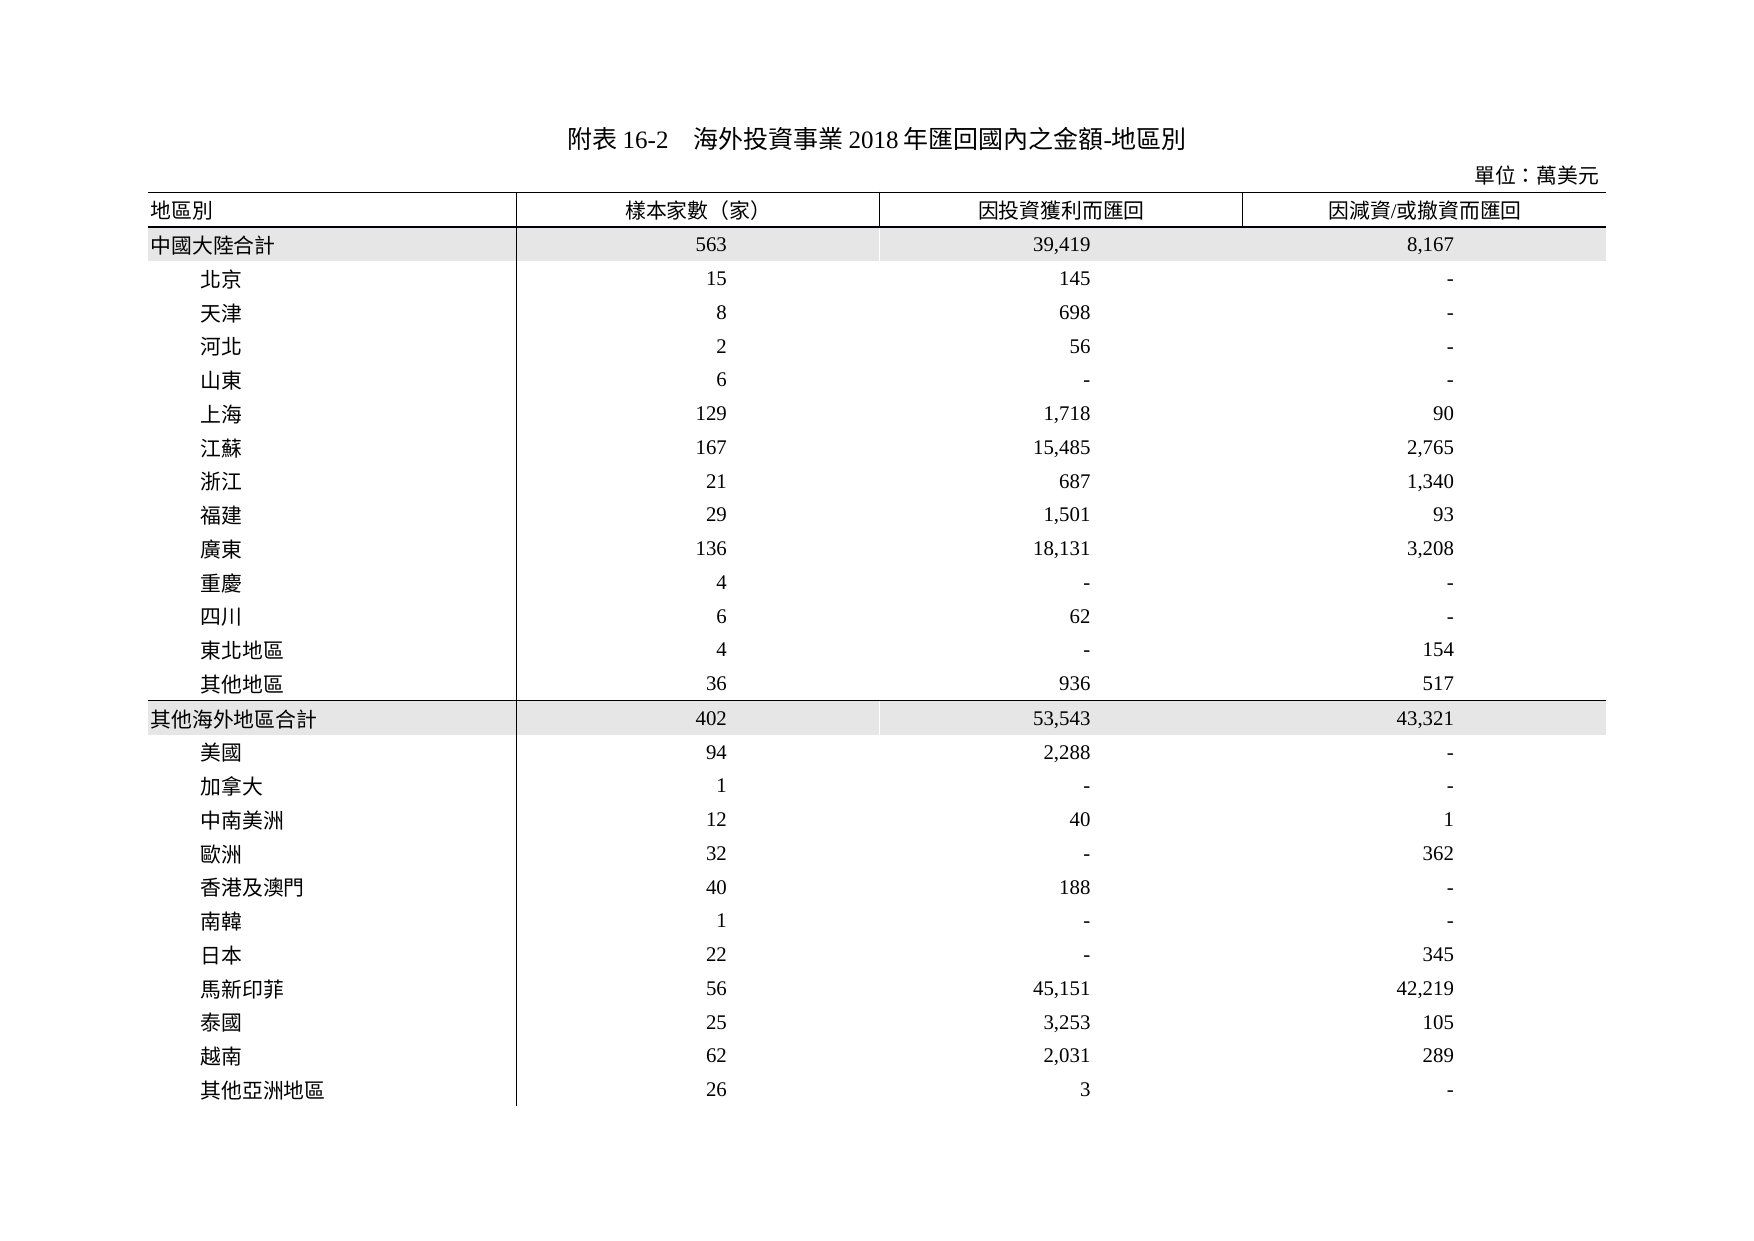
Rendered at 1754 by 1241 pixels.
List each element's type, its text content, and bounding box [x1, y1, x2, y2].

table_cell - [880, 633, 1243, 666]
table_cell 因投資獲利而匯回 [880, 193, 1242, 226]
table_cell 517 [1243, 666, 1606, 700]
table_cell 15 [517, 261, 879, 295]
table_cell 越南 [148, 1039, 516, 1072]
table_cell 8,167 [1243, 228, 1606, 261]
table_cell - [1243, 261, 1606, 295]
table_cell 39,419 [880, 228, 1243, 261]
table_cell 歐洲 [148, 836, 516, 870]
table_cell 山東 [148, 363, 516, 396]
table_cell 94 [517, 735, 879, 768]
table_cell 浙江 [148, 464, 516, 497]
table_cell 上海 [148, 396, 516, 430]
table_cell 福建 [148, 498, 516, 531]
table_cell 2,288 [880, 735, 1243, 768]
table_cell 因減資/或撤資而匯回 [1243, 193, 1606, 226]
table_cell 中國大陸合計 [148, 228, 516, 261]
table_cell 單位：萬美元 [148, 158, 1606, 192]
table_cell 42,219 [1243, 971, 1606, 1005]
table_cell - [1243, 870, 1606, 903]
table_cell 2,031 [880, 1039, 1243, 1072]
table_cell 加拿大 [148, 769, 516, 802]
table_cell - [1243, 735, 1606, 768]
table_cell - [880, 363, 1243, 396]
table_cell 1 [517, 904, 879, 937]
table_cell 698 [880, 295, 1243, 329]
table_cell 河北 [148, 329, 516, 362]
table_cell 重慶 [148, 565, 516, 599]
table_cell - [880, 836, 1243, 870]
table_cell 1 [517, 769, 879, 802]
table_cell 中南美洲 [148, 802, 516, 836]
table_cell - [1243, 565, 1606, 599]
table_cell 日本 [148, 937, 516, 971]
table_cell 1,340 [1243, 464, 1606, 497]
table_cell 15,485 [880, 430, 1243, 464]
table_cell - [1243, 1072, 1606, 1106]
table_cell 289 [1243, 1039, 1606, 1072]
table_cell 其他地區 [148, 666, 516, 700]
table_header 附表16-2 海外投資事業2018年匯回國內之金額-地區別 [148, 118, 1606, 158]
table_cell 21 [517, 464, 879, 497]
table_cell 北京 [148, 261, 516, 295]
table_cell 105 [1243, 1005, 1606, 1038]
table_cell 563 [517, 228, 879, 261]
table_cell 其他亞洲地區 [148, 1072, 516, 1106]
table_cell 90 [1243, 396, 1606, 430]
table_cell 40 [880, 802, 1243, 836]
table_cell 154 [1243, 633, 1606, 666]
table_cell 3,208 [1243, 531, 1606, 565]
table_cell 其他海外地區合計 [148, 701, 516, 735]
table_cell 1 [1243, 802, 1606, 836]
table_cell 345 [1243, 937, 1606, 971]
table_cell 129 [517, 396, 879, 430]
table_cell 167 [517, 430, 879, 464]
table_cell 56 [517, 971, 879, 1005]
table_cell - [880, 565, 1243, 599]
table_cell 93 [1243, 498, 1606, 531]
table_cell 地區別 [148, 193, 516, 226]
table_cell 1,718 [880, 396, 1243, 430]
table_cell 天津 [148, 295, 516, 329]
table_cell 25 [517, 1005, 879, 1038]
table_cell 香港及澳門 [148, 870, 516, 903]
table_cell 26 [517, 1072, 879, 1106]
table_cell 145 [880, 261, 1243, 295]
table_cell 江蘇 [148, 430, 516, 464]
table_cell 南韓 [148, 904, 516, 937]
table_cell - [1243, 295, 1606, 329]
table_cell 東北地區 [148, 633, 516, 666]
table_cell 12 [517, 802, 879, 836]
table_cell 43,321 [1243, 701, 1606, 735]
table_cell 2,765 [1243, 430, 1606, 464]
table_cell 8 [517, 295, 879, 329]
table_cell - [880, 904, 1243, 937]
table_cell - [880, 769, 1243, 802]
table_cell - [880, 937, 1243, 971]
table_cell - [1243, 363, 1606, 396]
table_cell - [1243, 904, 1606, 937]
table_cell - [1243, 329, 1606, 362]
table_cell 3 [880, 1072, 1243, 1106]
table_cell 40 [517, 870, 879, 903]
table_cell 4 [517, 633, 879, 666]
table_cell 美國 [148, 735, 516, 768]
table_cell 22 [517, 937, 879, 971]
table_cell 188 [880, 870, 1243, 903]
table_cell 泰國 [148, 1005, 516, 1038]
table_cell 1,501 [880, 498, 1243, 531]
table_cell - [1243, 769, 1606, 802]
table_cell 45,151 [880, 971, 1243, 1005]
table_cell 362 [1243, 836, 1606, 870]
table_cell 6 [517, 363, 879, 396]
table_cell 53,543 [880, 701, 1243, 735]
table_cell 29 [517, 498, 879, 531]
table_cell 32 [517, 836, 879, 870]
table_cell 687 [880, 464, 1243, 497]
table_cell 2 [517, 329, 879, 362]
table_cell 402 [517, 701, 879, 735]
table_cell 廣東 [148, 531, 516, 565]
table_cell 3,253 [880, 1005, 1243, 1038]
table_cell 馬新印菲 [148, 971, 516, 1005]
table_cell 56 [880, 329, 1243, 362]
table_cell 36 [517, 666, 879, 700]
table_cell 936 [880, 666, 1243, 700]
table_cell 62 [517, 1039, 879, 1072]
table_cell 樣本家數（家） [517, 193, 879, 226]
table_cell 18,131 [880, 531, 1243, 565]
table_cell 4 [517, 565, 879, 599]
table_cell 62 [880, 599, 1243, 632]
table_cell - [1243, 599, 1606, 632]
table_cell 四川 [148, 599, 516, 632]
table_cell 6 [517, 599, 879, 632]
table_cell 136 [517, 531, 879, 565]
